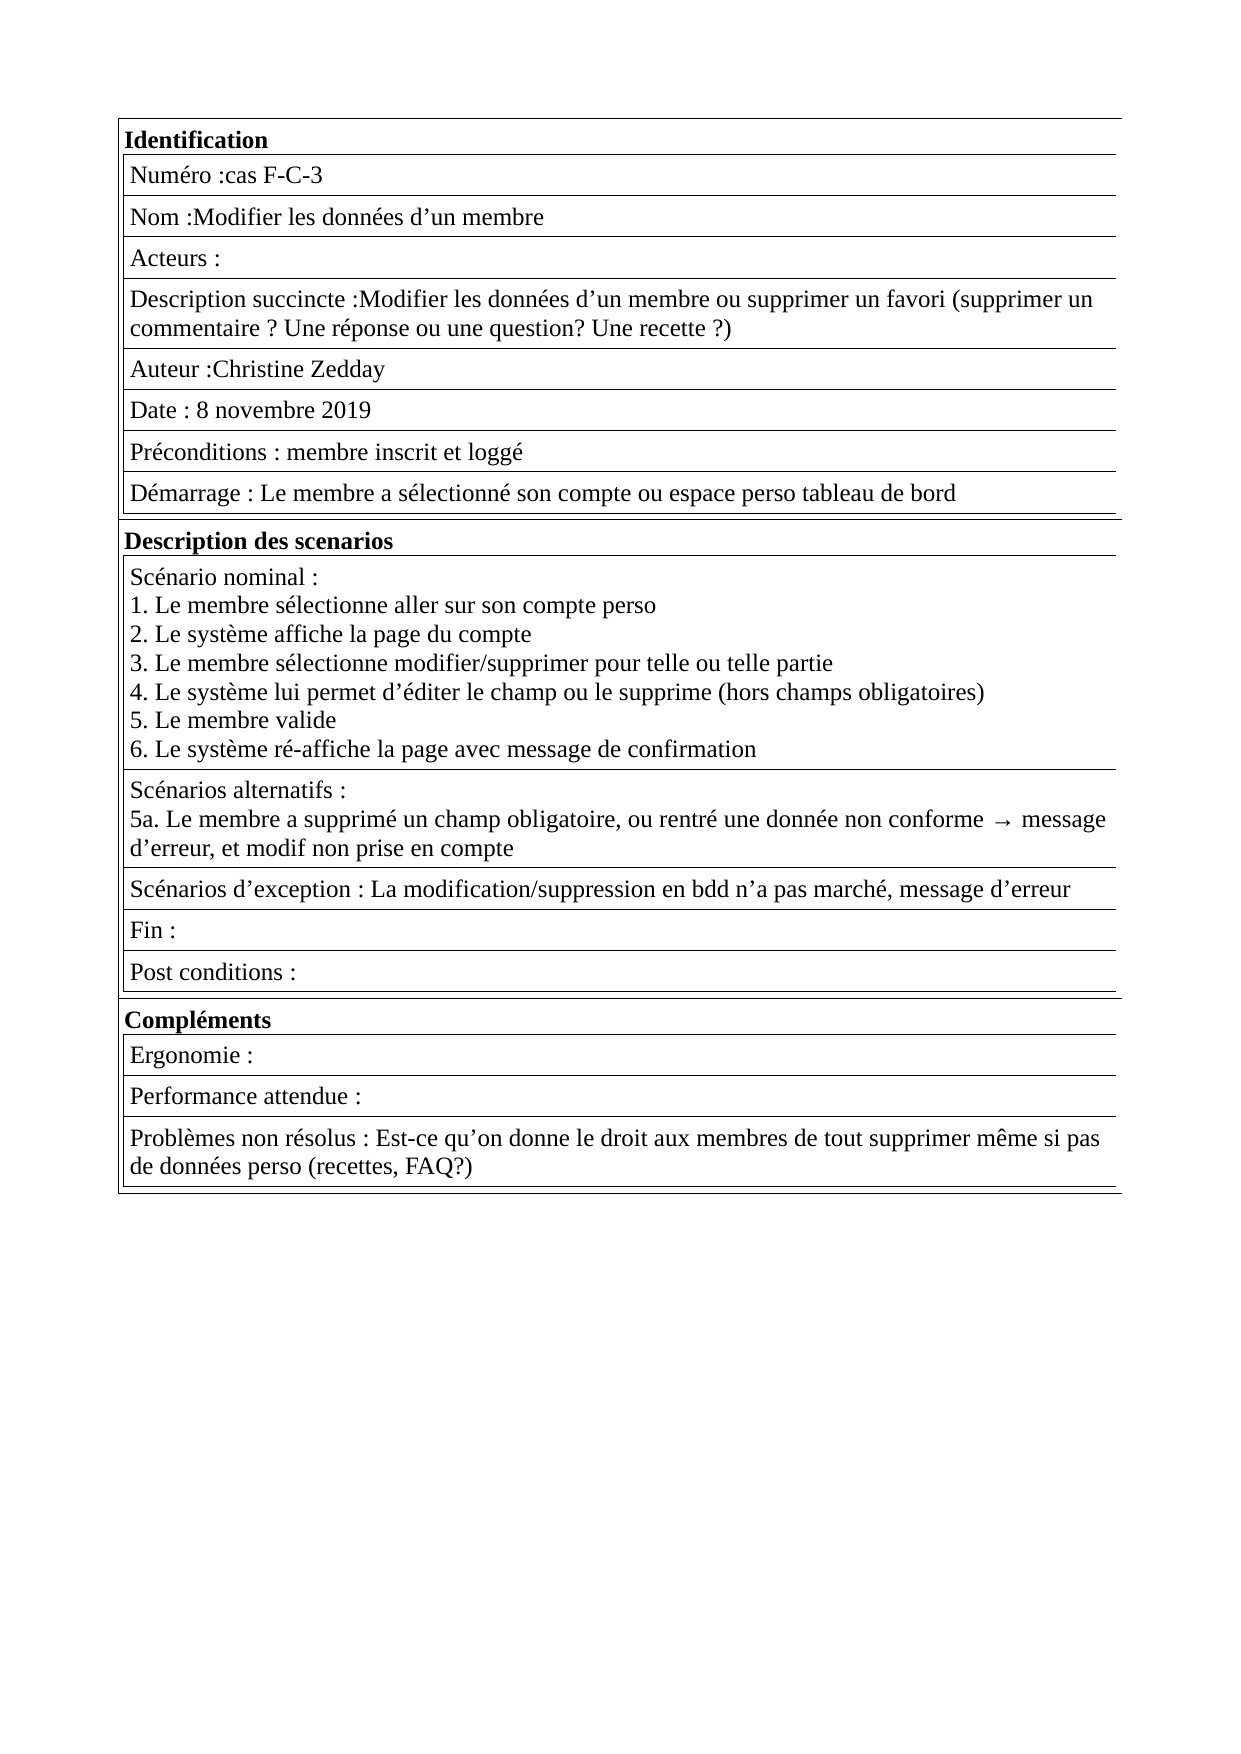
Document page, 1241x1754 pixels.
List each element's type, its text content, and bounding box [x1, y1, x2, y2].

table_cell Performance attendue : [124, 1076, 1116, 1116]
table_header Scénario nominal : 1. Le membre sélectionne aller sur son compte perso 2. Le système affiche la page du compte 3. Le membre sélectionne modifier/supprimer pour telle ou telle partie 4. Le système lui permet d’éditer le champ ou le supprime (hors champs obligatoires) 5. Le membre valide 6. Le système ré-affiche la page avec message de confirmation [124, 556, 1116, 768]
table_cell Démarrage : Le membre a sélectionné son compte ou espace perso tableau de bord [124, 472, 1116, 512]
table_header Identification [119, 119, 1122, 519]
table_cell Auteur :Christine Zedday [124, 349, 1116, 389]
table_cell Scénarios alternatifs : 5a. Le membre a supprimé un champ obligatoire, ou rentré une donnée non conforme → message d’erreur, et modif non prise en compte [124, 770, 1116, 867]
table_cell Problèmes non résolus : Est-ce qu’on donne le droit aux membres de tout supprimer même si pas de données perso (recettes, FAQ?) [124, 1117, 1116, 1186]
table_cell Description succincte :Modifier les données d’un membre ou supprimer un favori (supprimer un commentaire ? Une réponse ou une question? Une recette ?) [124, 279, 1116, 347]
table_cell Acteurs : [124, 237, 1116, 277]
table_header Ergonomie : [124, 1035, 1116, 1075]
table_cell Préconditions : membre inscrit et loggé [124, 431, 1116, 471]
table_cell Fin : [124, 910, 1116, 950]
table_cell Scénarios d’exception : La modification/suppression en bdd n’a pas marché, message d’erreur [124, 868, 1116, 908]
table_cell Compléments [119, 999, 1122, 1193]
table_header Numéro :cas F-C-3 [124, 155, 1116, 195]
table_cell Nom :Modifier les données d’un membre [124, 196, 1116, 236]
table_cell Post conditions : [124, 951, 1116, 991]
table_cell Date : 8 novembre 2019 [124, 390, 1116, 430]
table_cell Description des scenarios [119, 520, 1122, 998]
